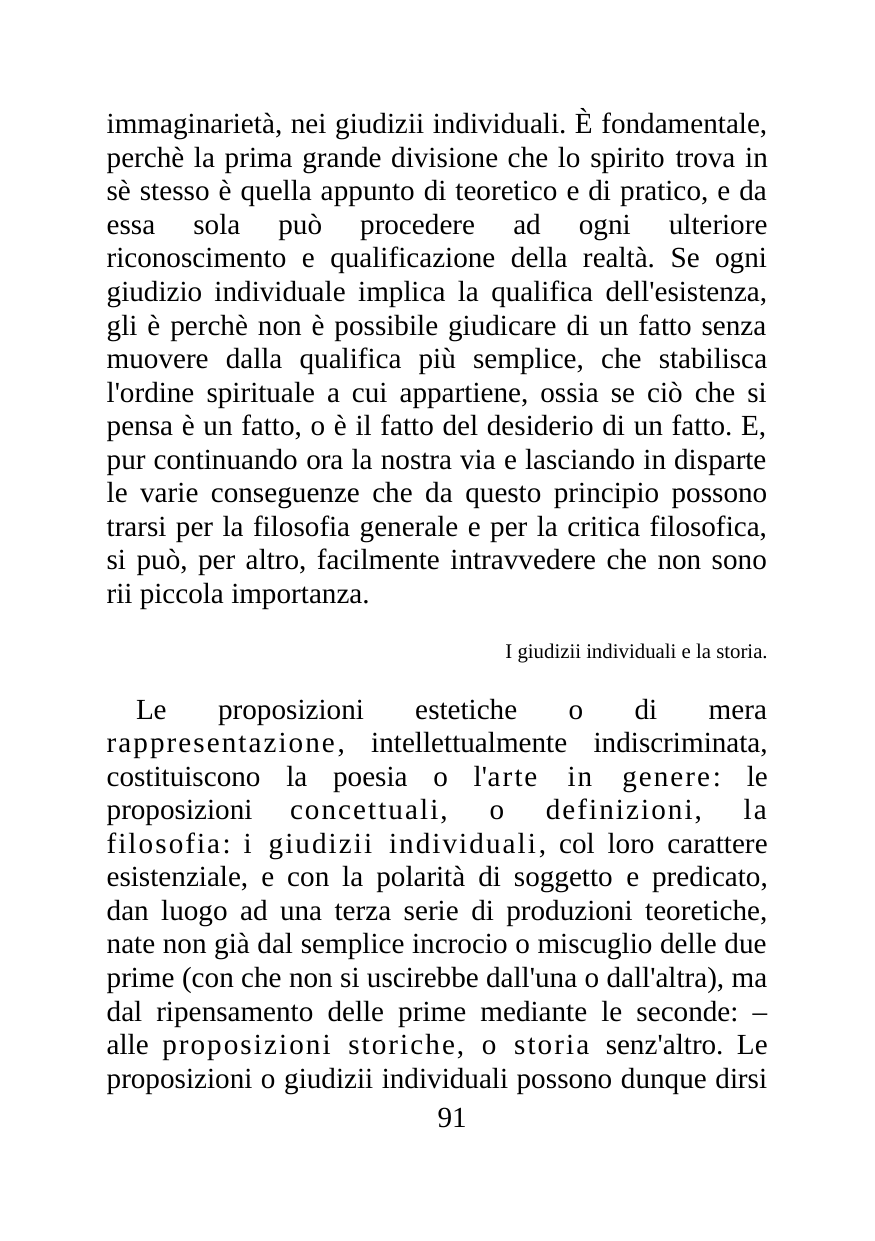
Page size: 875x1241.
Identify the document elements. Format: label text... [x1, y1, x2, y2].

text Le proposizioni estetiche o di mera rappresentazione, intellettualmente indiscriminata, costituiscono la poesia o l'arte in genere: le proposizioni concettuali, o definizioni, la filosofia: i giudizii individuali, col loro carattere esistenziale, e con la polarità di soggetto e predicato, dan luogo ad una terza serie di produzioni teoretiche, nate non già dal semplice incrocio o miscuglio delle due prime (con che non si uscirebbe dall'una o dall'altra), ma dal ripensamento delle prime mediante le seconde: ‒ alle proposizioni storiche, o storia senz'altro. Le proposizioni o giudizii individuali possono dunque dirsi [106, 692, 768, 1094]
text I giudizii individuali e la storia. [106, 639, 768, 663]
text immaginarietà, nei giudizii individuali. È fondamentale, perchè la prima grande divisione che lo spirito trova in sè stesso è quella appunto di teoretico e di pratico, e da essa sola può procedere ad ogni ulteriore riconoscimento e qualificazione della realtà. Se ogni giudizio individuale implica la qualifica dell'esistenza, gli è perchè non è possibile giudicare di un fatto senza muovere dalla qualifica più semplice, che stabilisca l'ordine spirituale a cui appartiene, ossia se ciò che si pensa è un fatto, o è il fatto del desiderio di un fatto. E, pur continuando ora la nostra via e lasciando in disparte le varie conseguenze che da questo principio possono trarsi per la filosofia generale e per la critica filosofica, si può, per altro, facilmente intravvedere che non sono rii piccola importanza. [106, 106, 768, 609]
